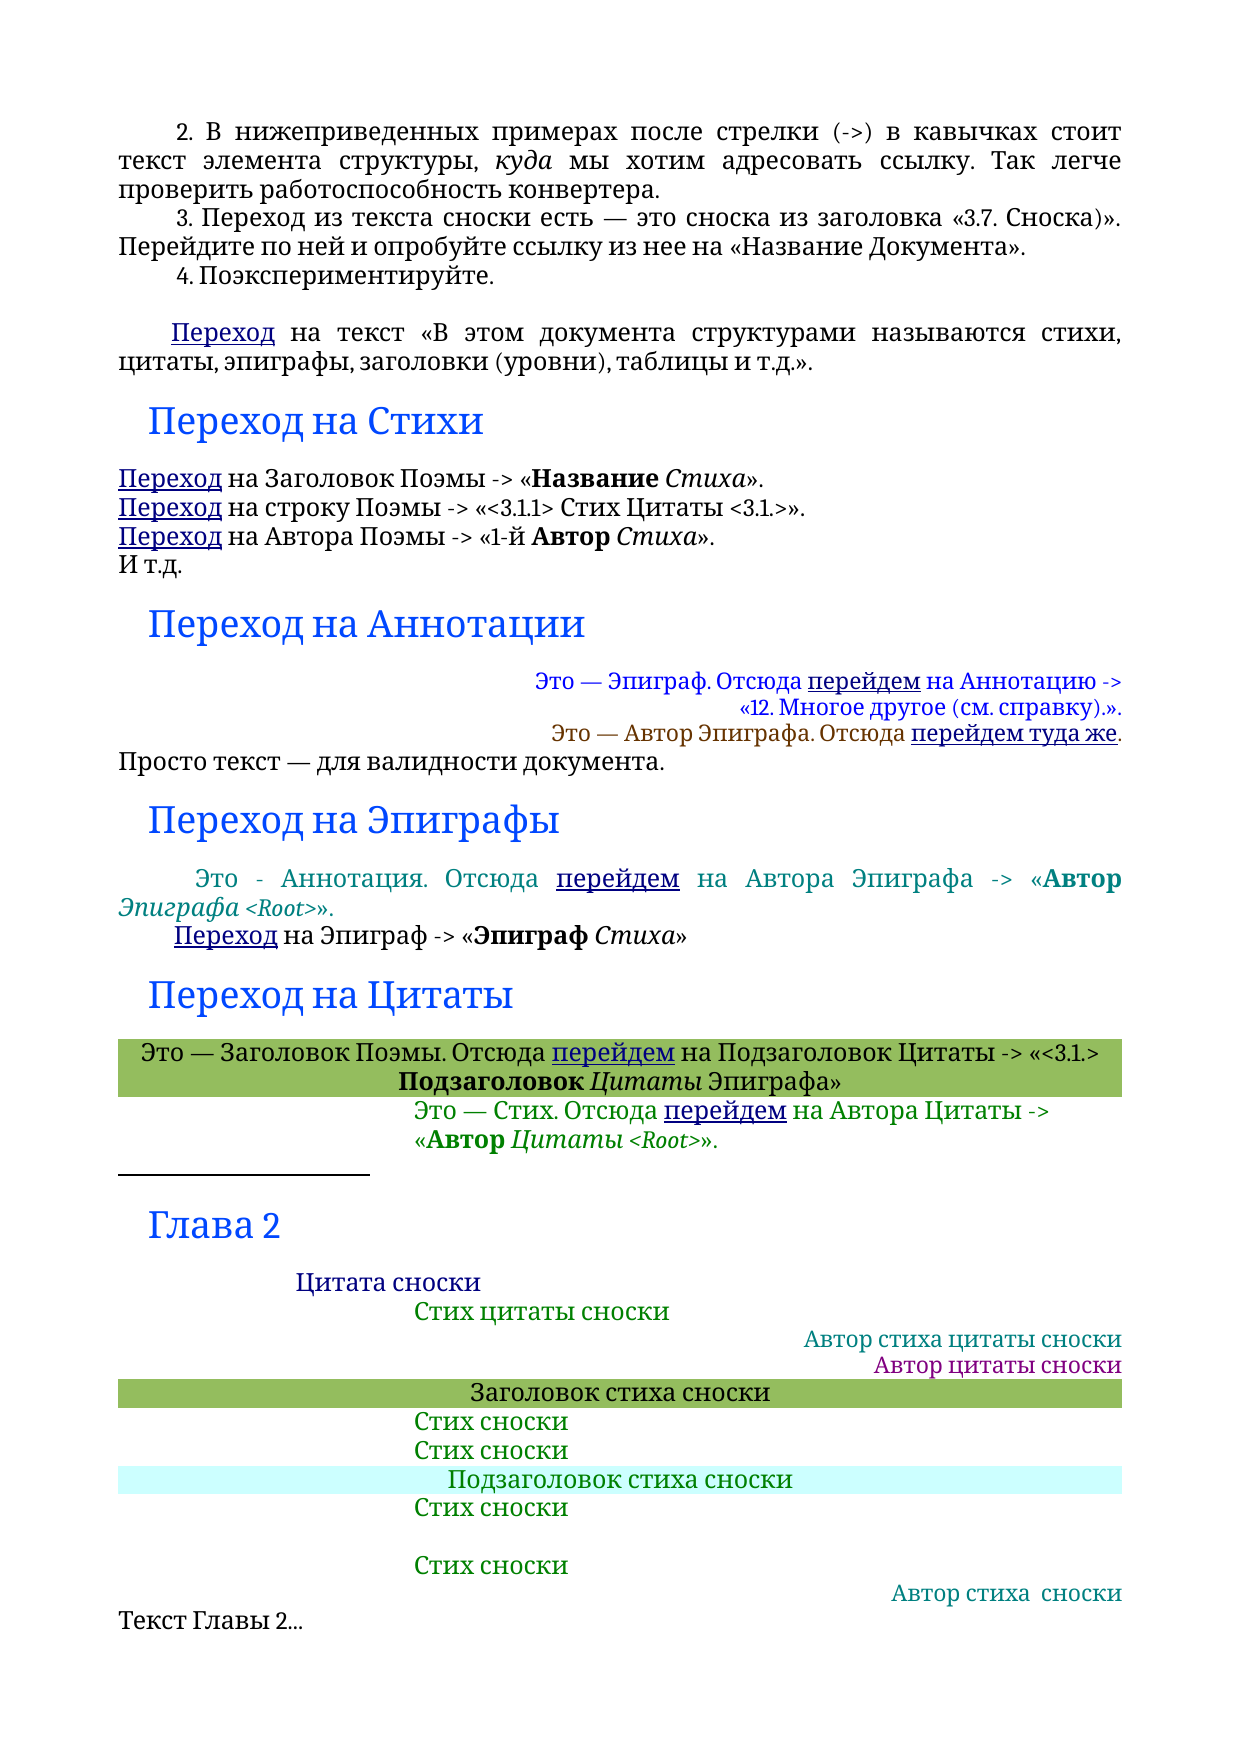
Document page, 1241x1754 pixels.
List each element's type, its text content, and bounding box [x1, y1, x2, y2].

text Переход на Автора Поэмы -> «1-й Автор Стиха». [118, 523, 1122, 551]
text Это — Стих. Отсюда перейдем на Автора Цитаты -> «Автор Цитаты <Root>». [413, 1097, 1063, 1154]
text Переход на строку Поэмы -> «<3.1.1> Стих Цитаты <3.1.>». [118, 494, 1122, 523]
text Это - Аннотация. Отсюда перейдем на Автора Эпиграфа -> «Автор Эпиграфа <Root>». [118, 865, 1122, 922]
text Переход на Заголовок Поэмы -> «Название Стиха». [118, 465, 1122, 494]
text Переход на Стихи [148, 401, 1122, 444]
text 4. Поэкспериментируйте. [118, 262, 1122, 291]
text Переход на текст «В этом документа структурами называются стихи, цитаты, эпиграфы, заголовки (уровни), таблицы и т.д.». [118, 319, 1122, 377]
text Автор стиха цитаты сноски [502, 1327, 1122, 1353]
text Стих сноски [413, 1552, 1063, 1581]
text Автор стиха сноски [502, 1581, 1122, 1607]
subtitle Подзаголовок стиха сноски [118, 1466, 1122, 1494]
text 2. В нижеприведенных примерах после стрелки (->) в кавычках стоит текст элемента структуры, куда мы хотим адресовать ссылку. Так легче проверить работоспособность конвертера. [118, 118, 1122, 204]
text Переход на Эпиграф -> «Эпиграф Стиха» [118, 922, 1122, 951]
text Стих цитаты сноски [413, 1298, 1063, 1327]
text 3. Переход из текста сноски есть — это сноска из заголовка «3.7. Сноска)». Перейдите по ней и опробуйте ссылку из нее на «Название Документа». [118, 204, 1122, 262]
text Переход на Эпиграфы [148, 800, 1122, 843]
text Глава 2 [148, 1204, 1122, 1248]
text Это — Эпиграф. Отсюда перейдем на Аннотацию -> «12. Многое другое (см. справку).». [472, 668, 1122, 721]
title Заголовок стиха сноски [118, 1379, 1122, 1408]
text Цитата сноски [295, 1269, 945, 1298]
text Стих сноски [413, 1408, 1063, 1437]
text Автор цитаты сноски [325, 1353, 1122, 1379]
text Просто текст — для валидности документа. [118, 748, 1122, 776]
text Это — Автор Эпиграфа. Отсюда перейдем туда же. [502, 721, 1122, 748]
text Текст Главы 2... [118, 1607, 1122, 1636]
title Это — Заголовок Поэмы. Отсюда перейдем на Подзаголовок Цитаты -> «<3.1.> Подзаголовок Цитаты Эпиграфа» [118, 1039, 1122, 1097]
text Стих сноски [413, 1494, 1063, 1523]
text Переход на Цитаты [148, 974, 1122, 1018]
text Переход на Аннотации [148, 604, 1122, 647]
text Стих сноски [413, 1437, 1063, 1466]
text И т.д. [118, 551, 1122, 580]
